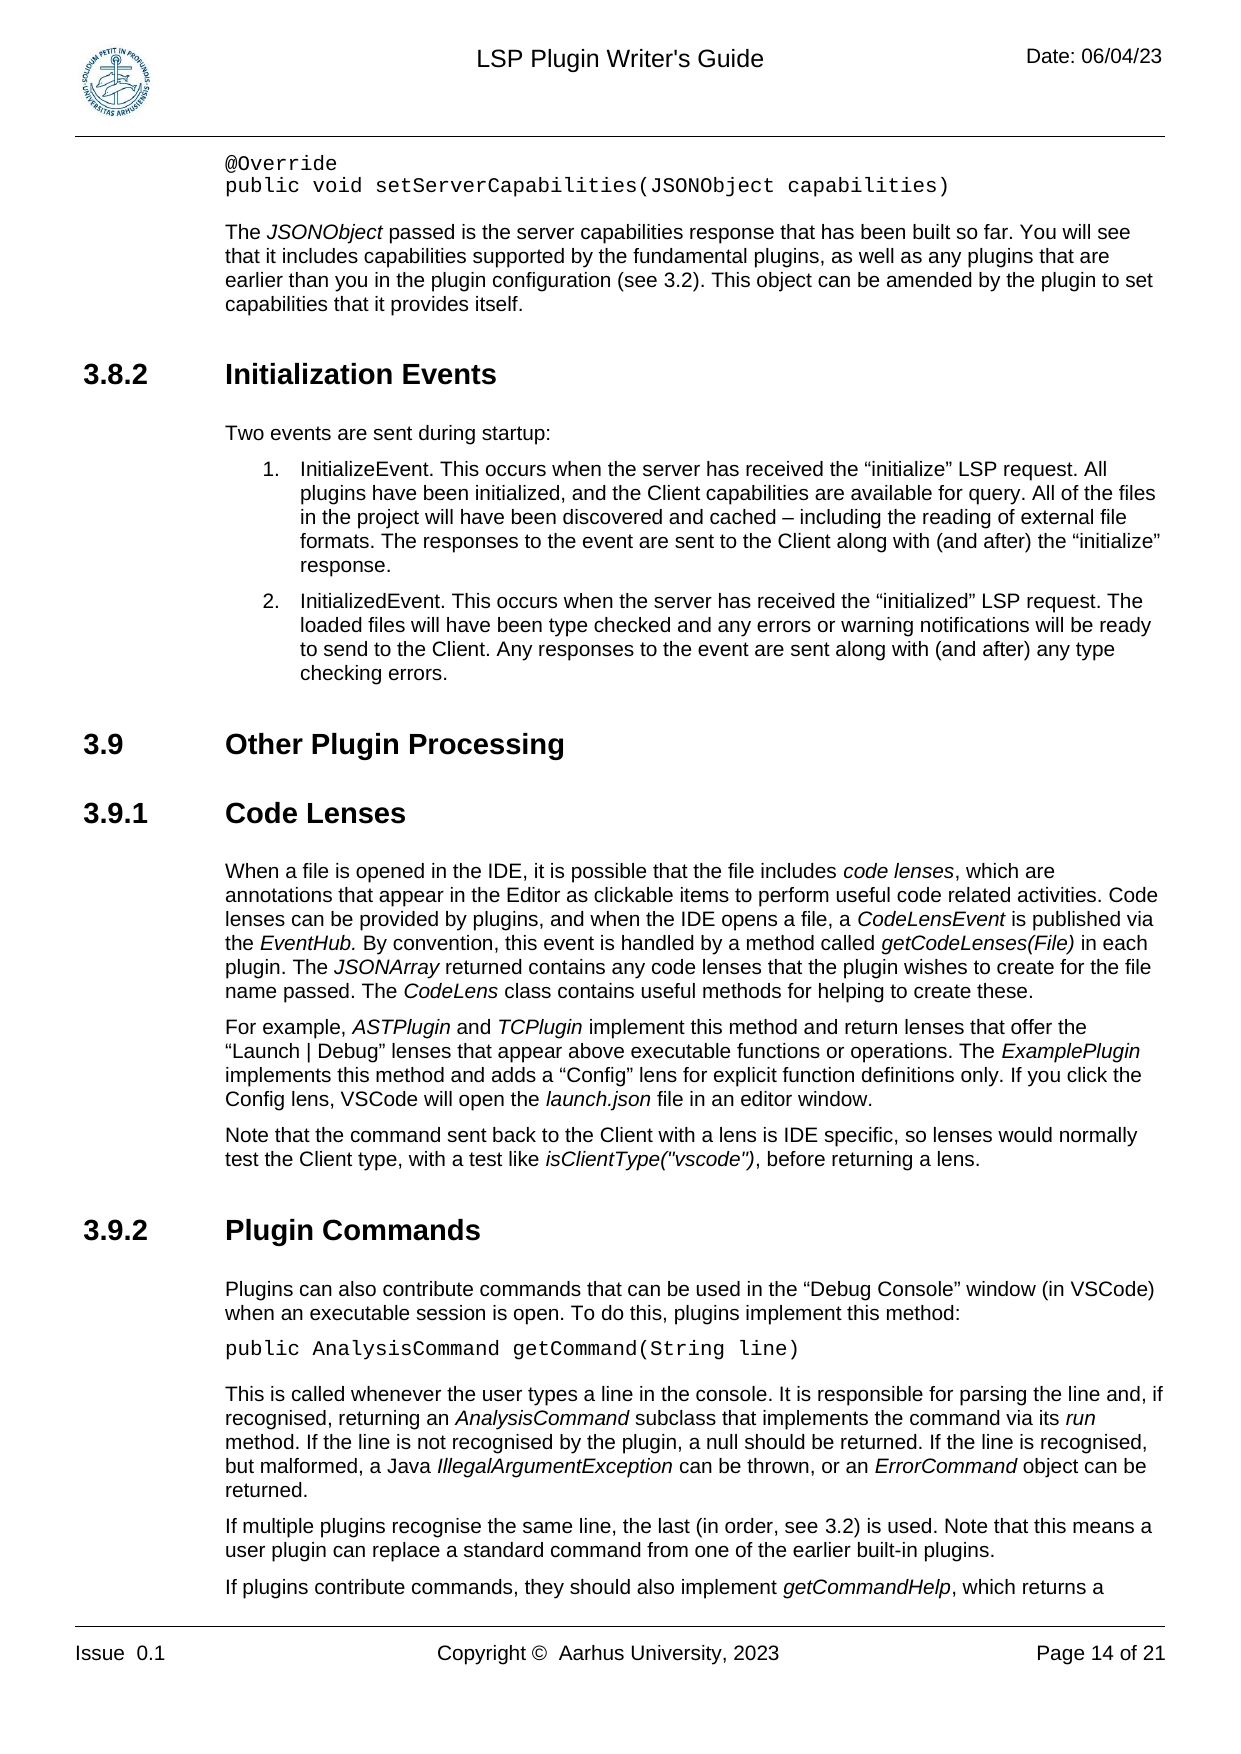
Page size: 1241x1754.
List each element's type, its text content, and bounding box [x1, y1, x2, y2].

list InitializedEvent. This occurs when the server has received the “initialized” LSP request. The loaded files will have been type checked and any errors or warning notifications will be ready to send to the Client. Any responses to the event are sent along with (and after) any type checking errors. [262, 589, 1165, 685]
text public AnalysisCommand getCommand(String line) [225, 1337, 1165, 1360]
picture [78, 44, 153, 120]
list InitializeEvent. This occurs when the server has received the “initialize” LSP request. All plugins have been initialized, and the Client capabilities are available for query. All of the files in the project will have been discovered and cached – including the reading of external file formats. The responses to the event are sent to the Client along with (and after) the “initialize” response. [262, 457, 1165, 577]
text Plugins can also contribute commands that can be used in the “Debug Console” window (in VSCode) when an executable session is open. To do this, plugins implement this method: [225, 1277, 1165, 1325]
text Note that the command sent back to the Client with a lens is IDE specific, so lenses would normally test the Client type, with a test like isClientType("vscode"), before returning a lens. [225, 1124, 1165, 1172]
text For example, ASTPlugin and TCPlugin implement this method and return lenses that offer the “Launch | Debug” lenses that appear above executable functions or operations. The ExamplePlugin implements this method and adds a “Config” lens for explicit function definitions only. If you click the Config lens, VSCode will open the launch.json file in an editor window. [225, 1015, 1165, 1111]
text Two events are sent during startup: [225, 421, 1165, 445]
text When a file is opened in the IDE, it is possible that the file includes code lenses, which are annotations that appear in the Editor as clickable items to perform useful code related activities. Code lenses can be provided by plugins, and when the IDE opens a file, a CodeLensEvent is published via the EventHub. By convention, this event is handled by a method called getCodeLenses(File) in each plugin. The JSONArray returned contains any code lenses that the plugin wishes to create for the file name passed. The CodeLens class contains useful methods for helping to create these. [225, 859, 1165, 1003]
text The JSONObject passed is the server capabilities response that has been built so far. You will see that it includes capabilities supported by the fundamental plugins, as well as any plugins that are earlier than you in the plugin configuration (see 3.2). This object can be amended by the plugin to set capabilities that it provides itself. [225, 220, 1165, 316]
text If multiple plugins recognise the same line, the last (in order, see 3.2) is used. Note that this means a user plugin can replace a standard command from one of the earlier built-in plugins. [225, 1514, 1165, 1562]
text public void setServerCapabilities(JSONObject capabilities) [225, 175, 1165, 197]
subtitle Other Plugin Processing [75, 728, 1165, 761]
subtitle Plugin Commands [75, 1214, 1165, 1247]
text @Override [225, 152, 1165, 175]
text If plugins contribute commands, they should also implement getCommandHelp, which returns a [225, 1575, 1165, 1599]
text This is called whenever the user types a line in the console. It is responsible for parsing the line and, if recognised, returning an AnalysisCommand subclass that implements the command via its run method. If the line is not recognised by the plugin, a null should be returned. If the line is recognised, but malformed, a Java IllegalArgumentException can be thrown, or an ErrorCommand object can be returned. [225, 1382, 1165, 1502]
subtitle Code Lenses [75, 797, 1165, 829]
subtitle Initialization Events [75, 358, 1165, 391]
